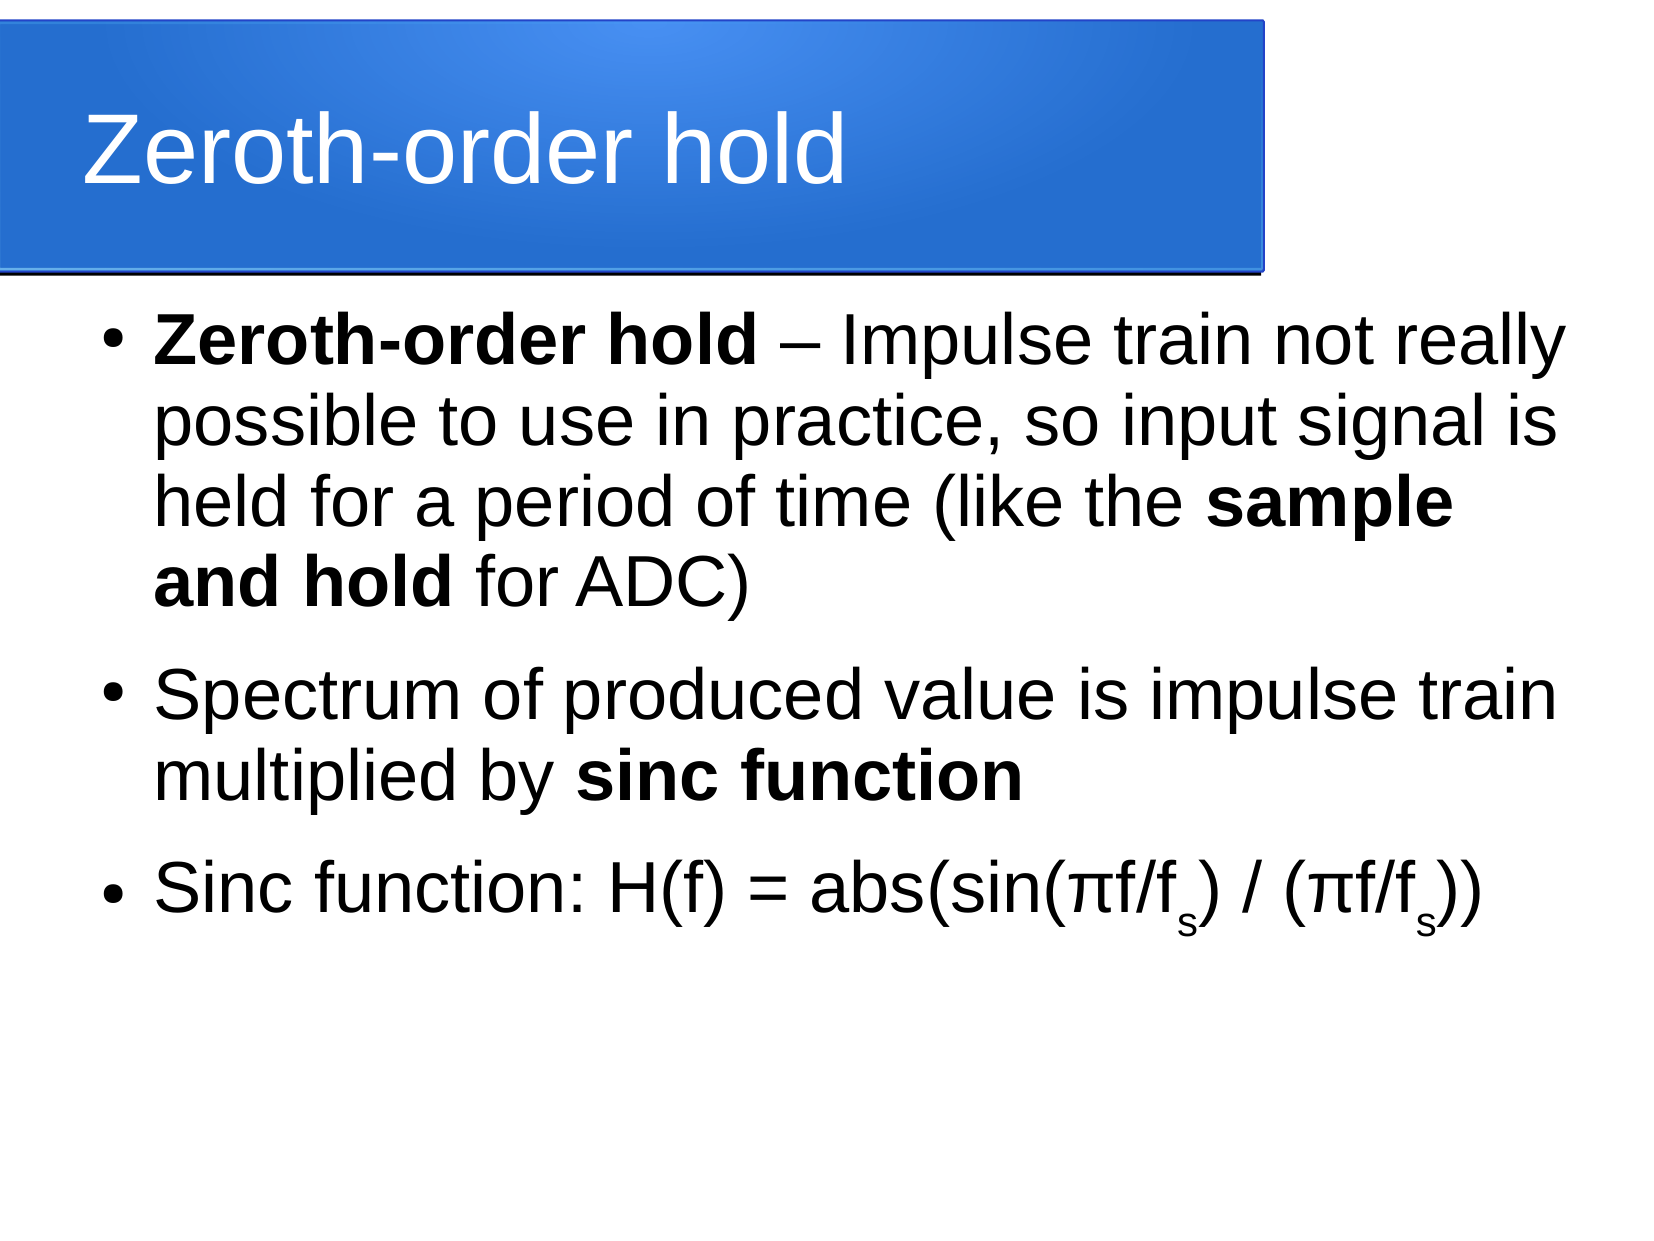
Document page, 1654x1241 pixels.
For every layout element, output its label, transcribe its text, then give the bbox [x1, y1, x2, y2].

title Zeroth-order hold [82, 47, 1235, 252]
list Zeroth-order hold – Impulse train not really possible to use in practice, so input signal is held for a period of time (like the sample and hold for ADC) Spectrum of produced value is impulse train multiplied by sinc function Sinc function: H(f) = abs(sin(πf/fs) / (πf/fs)) [82, 299, 1571, 1019]
